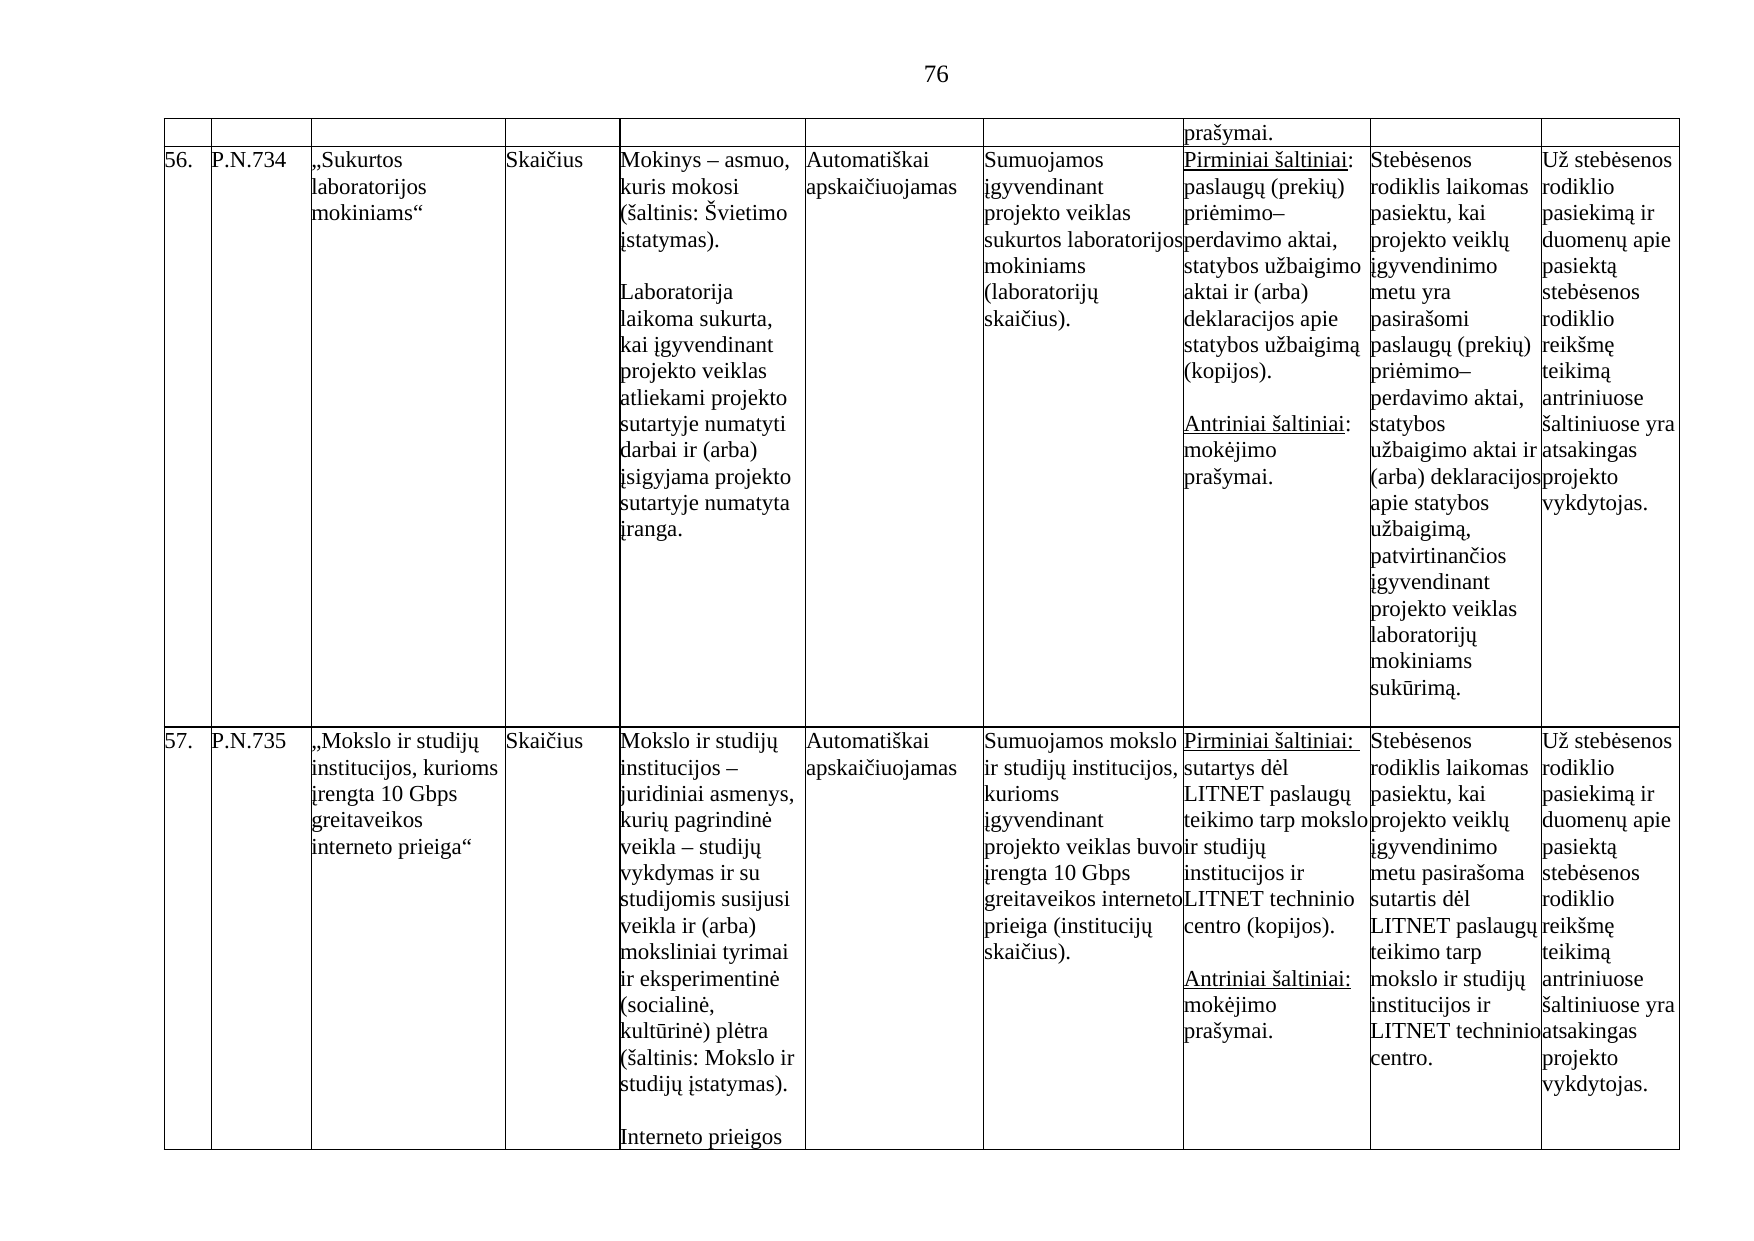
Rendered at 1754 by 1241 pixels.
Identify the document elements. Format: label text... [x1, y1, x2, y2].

table_cell Automatiškai apskaičiuojamas [806, 147, 983, 726]
table_cell Sumuojamos mokslo ir studijų institucijos, kurioms įgyvendinant projekto veiklas buvo įrengta 10 Gbps greitaveikos interneto prieiga (institucijų skaičius). [984, 728, 1183, 1149]
table_cell Stebėsenos rodiklis laikomas pasiektu, kai projekto veiklų įgyvendinimo metu pasirašoma sutartis dėl LITNET paslaugų teikimo tarp mokslo ir studijų institucijos ir LITNET techninio centro. [1371, 728, 1541, 1149]
table_cell prašymai. [1184, 119, 1370, 146]
table_cell Skaičius [506, 147, 619, 726]
table_cell 56. [165, 147, 211, 726]
table_cell [312, 119, 505, 146]
table_cell Skaičius [506, 728, 619, 1149]
table_cell „Sukurtos laboratorijos mokiniams“ [312, 147, 505, 726]
table_cell Stebėsenos rodiklis laikomas pasiektu, kai projekto veiklų įgyvendinimo metu yra pasirašomi paslaugų (prekių) priėmimo–perdavimo aktai, statybos užbaigimo aktai ir (arba) deklaracijos apie statybos užbaigimą, patvirtinančios įgyvendinant projekto veiklas laboratorijų mokiniams sukūrimą. [1371, 147, 1541, 726]
table_cell [621, 119, 805, 146]
table_cell P.N.734 [212, 147, 311, 726]
table_cell [1542, 119, 1679, 146]
table_cell [1371, 119, 1541, 146]
table_cell [506, 119, 619, 146]
table_cell Pirminiai šaltiniai: paslaugų (prekių) priėmimo–perdavimo aktai, statybos užbaigimo aktai ir (arba) deklaracijos apie statybos užbaigimą (kopijos). Antriniai šaltiniai: mokėjimo prašymai. [1184, 147, 1370, 726]
table_cell Pirminiai šaltiniai: sutartys dėl LITNET paslaugų teikimo tarp mokslo ir studijų institucijos ir LITNET techninio centro (kopijos). Antriniai šaltiniai: mokėjimo prašymai. [1184, 728, 1370, 1149]
table_cell Mokinys – asmuo, kuris mokosi (šaltinis: Švietimo įstatymas). Laboratorija laikoma sukurta, kai įgyvendinant projekto veiklas atliekami projekto sutartyje numatyti darbai ir (arba) įsigyjama projekto sutartyje numatyta įranga. [621, 147, 805, 726]
table_cell Automatiškai apskaičiuojamas [806, 728, 983, 1149]
table_cell [984, 119, 1183, 146]
table_cell [212, 119, 311, 146]
table_cell P.N.735 [212, 728, 311, 1149]
table_cell Už stebėsenos rodiklio pasiekimą ir duomenų apie pasiektą stebėsenos rodiklio reikšmę teikimą antriniuose šaltiniuose yra atsakingas projekto vykdytojas. [1542, 728, 1679, 1149]
table_cell 57. [165, 728, 211, 1149]
table_cell Sumuojamos įgyvendinant projekto veiklas sukurtos laboratorijos mokiniams (laboratorijų skaičius). [984, 147, 1183, 726]
table_cell Už stebėsenos rodiklio pasiekimą ir duomenų apie pasiektą stebėsenos rodiklio reikšmę teikimą antriniuose šaltiniuose yra atsakingas projekto vykdytojas. [1542, 147, 1679, 726]
table_cell Mokslo ir studijų institucijos – juridiniai asmenys, kurių pagrindinė veikla – studijų vykdymas ir su studijomis susijusi veikla ir (arba) moksliniai tyrimai ir eksperimentinė (socialinė, kultūrinė) plėtra (šaltinis: Mokslo ir studijų įstatymas). Interneto prieigos [621, 728, 805, 1149]
table_cell [806, 119, 983, 146]
table_cell [165, 119, 211, 146]
table_cell „Mokslo ir studijų institucijos, kurioms įrengta 10 Gbps greitaveikos interneto prieiga“ [312, 728, 505, 1149]
